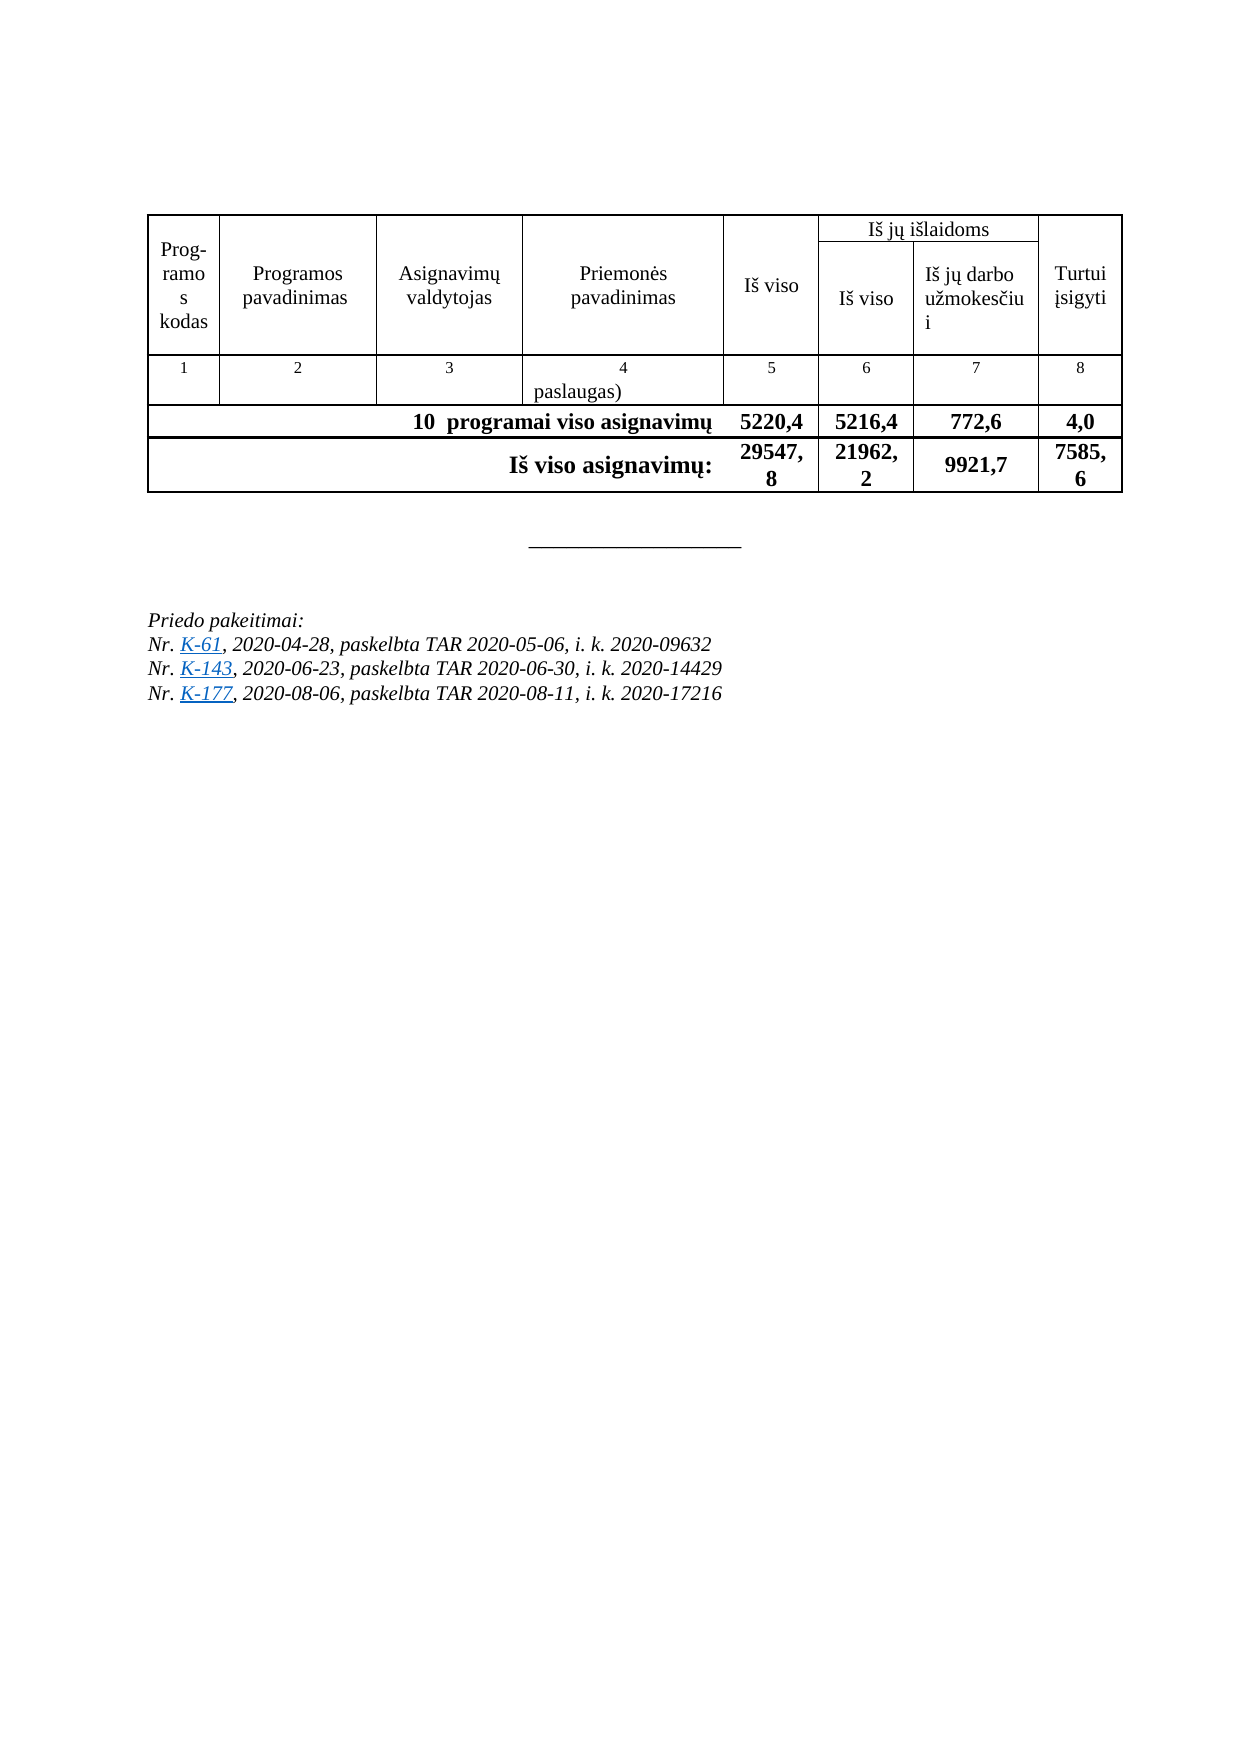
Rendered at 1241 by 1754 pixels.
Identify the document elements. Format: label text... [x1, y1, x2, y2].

table_header Prog-ramos kodas [149, 216, 219, 353]
table_cell Iš jų darbo užmokesčiui [914, 242, 1038, 353]
table_cell Iš viso asignavimų: [149, 439, 724, 491]
text _________________ [148, 522, 1122, 551]
text Priedo pakeitimai: [148, 608, 1122, 632]
table_header Iš viso [724, 216, 818, 353]
table_header Turtui įsigyti [1039, 216, 1121, 353]
table_cell Iš viso [819, 242, 913, 353]
table_cell [819, 379, 913, 403]
table_cell 2 [220, 356, 376, 378]
table_cell 8 [1039, 356, 1121, 378]
table_cell 5220,4 [724, 406, 818, 436]
text Nr. K-61, 2020-04-28, paskelbta TAR 2020-05-06, i. k. 2020-09632 [148, 632, 1122, 656]
table_header Priemonės pavadinimas [523, 216, 723, 353]
table_cell 9921,7 [914, 439, 1038, 491]
table_cell [724, 379, 818, 403]
text Nr. K-177, 2020-08-06, paskelbta TAR 2020-08-11, i. k. 2020-17216 [148, 680, 1122, 704]
text Nr. K-143, 2020-06-23, paskelbta TAR 2020-06-30, i. k. 2020-14429 [148, 656, 1122, 680]
table_cell 7 [914, 356, 1038, 378]
table_cell 21962,2 [819, 439, 913, 491]
table_cell 4 [523, 356, 723, 378]
table_cell 5216,4 [819, 406, 913, 436]
table_cell 772,6 [914, 406, 1038, 436]
table_cell 5 [724, 356, 818, 378]
table_cell paslaugas) [523, 379, 723, 403]
table_cell 3 [377, 356, 522, 378]
table_cell [914, 379, 1038, 403]
table_cell [220, 379, 376, 403]
table_cell 10 programai viso asignavimų [149, 406, 724, 436]
table_cell [1039, 379, 1121, 403]
table_cell [377, 379, 522, 403]
table_cell 7585,6 [1039, 439, 1121, 491]
table_header Iš jų išlaidoms [819, 216, 1038, 241]
table_cell 6 [819, 356, 913, 378]
table_cell [149, 379, 219, 403]
table_header Asignavimų valdytojas [377, 216, 522, 353]
table_cell 29547,8 [724, 439, 818, 491]
table_header Programos pavadinimas [220, 216, 376, 353]
table_cell 4,0 [1039, 406, 1121, 436]
table_cell 1 [149, 356, 219, 378]
